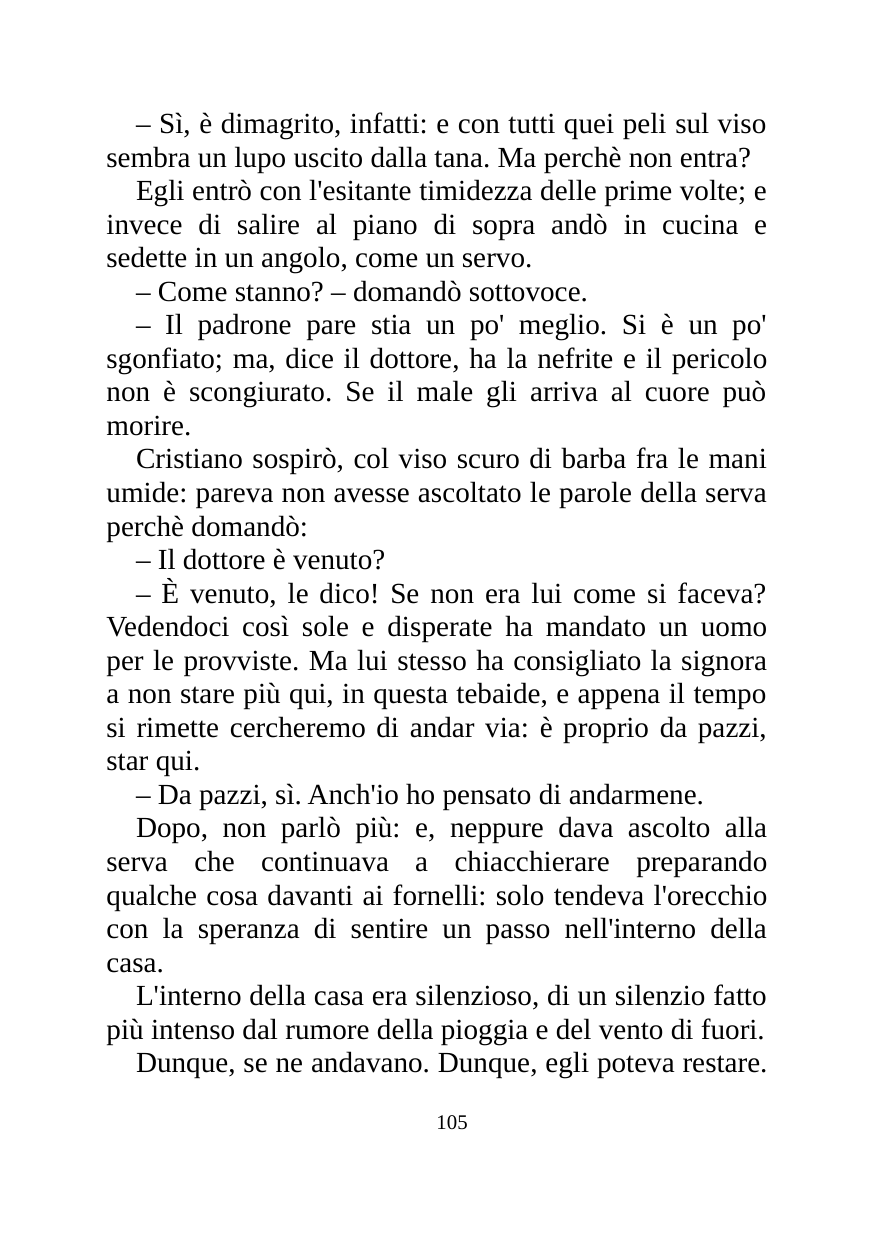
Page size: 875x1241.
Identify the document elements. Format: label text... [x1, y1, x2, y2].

text Dopo, non parlò più: e, neppure dava ascolto alla serva che continuava a chiacchierare preparando qualche cosa davanti ai fornelli: solo tendeva l'orecchio con la speranza di sentire un passo nell'interno della casa. [106, 811, 768, 978]
text Cristiano sospirò, col viso scuro di barba fra le mani umide: pareva non avesse ascoltato le parole della serva perchè domandò: [106, 442, 768, 542]
text – Il padrone pare stia un po' meglio. Si è un po' sgonfiato; ma, dice il dottore, ha la nefrite e il pericolo non è scongiurato. Se il male gli arriva al cuore può morire. [106, 307, 768, 442]
text – Il dottore è venuto? [106, 542, 768, 576]
text L'interno della casa era silenzioso, di un silenzio fatto più intenso dal rumore della pioggia e del vento di fuori. [106, 978, 768, 1045]
text – Sì, è dimagrito, infatti: e con tutti quei peli sul viso sembra un lupo uscito dalla tana. Ma perchè non entra? [106, 106, 768, 173]
text – È venuto, le dico! Se non era lui come si faceva? Vedendoci così sole e disperate ha mandato un uomo per le provviste. Ma lui stesso ha consigliato la signora a non stare più qui, in questa tebaide, e appena il tempo si rimette cercheremo di andar via: è proprio da pazzi, star qui. [106, 576, 768, 777]
text – Da pazzi, sì. Anch'io ho pensato di andarmene. [106, 777, 768, 811]
text Dunque, se ne andavano. Dunque, egli poteva restare. [106, 1045, 768, 1079]
text – Come stanno? – domandò sottovoce. [106, 274, 768, 307]
text Egli entrò con l'esitante timidezza delle prime volte; e invece di salire al piano di sopra andò in cucina e sedette in un angolo, come un servo. [106, 173, 768, 274]
